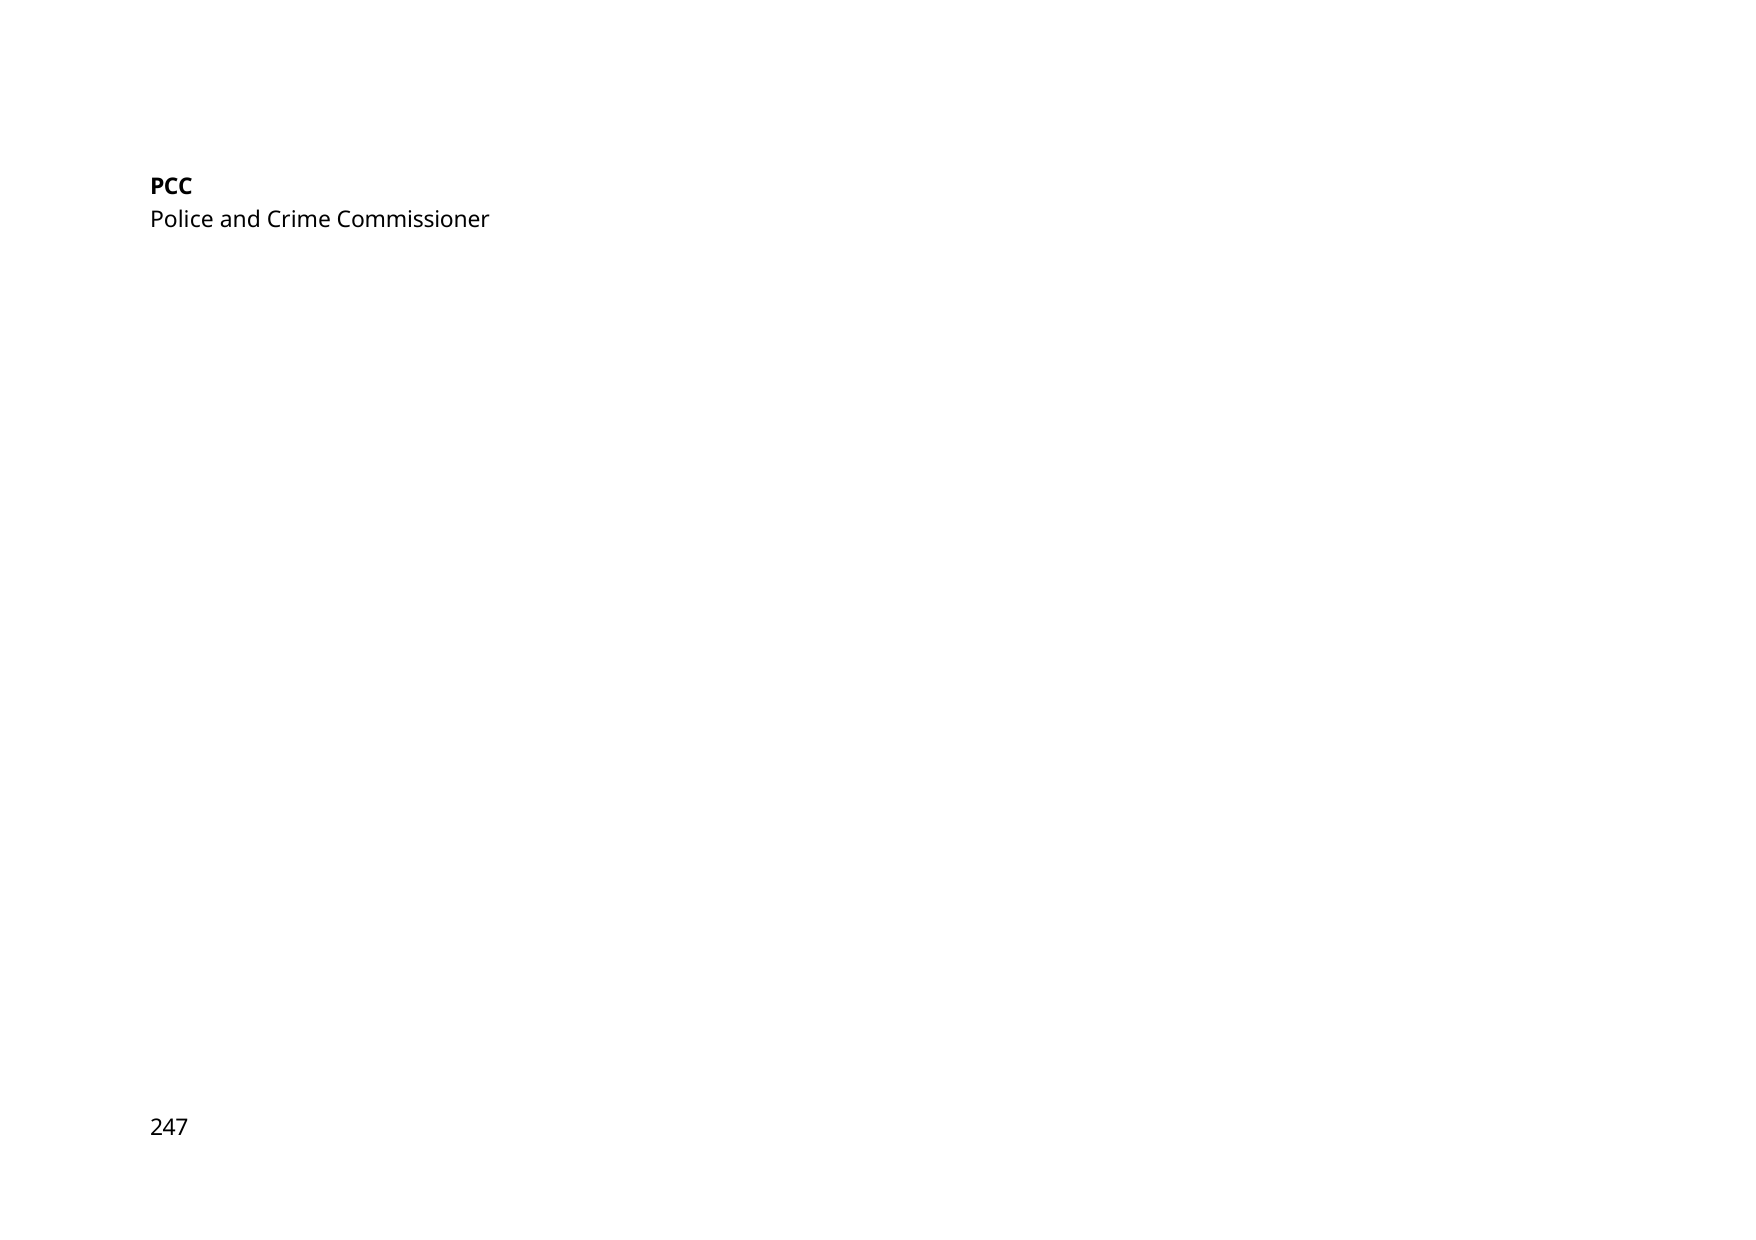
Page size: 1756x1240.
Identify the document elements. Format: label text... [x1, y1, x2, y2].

subtitle PCC [150, 170, 1722, 201]
text Police and Crime Commissioner [150, 203, 1722, 234]
